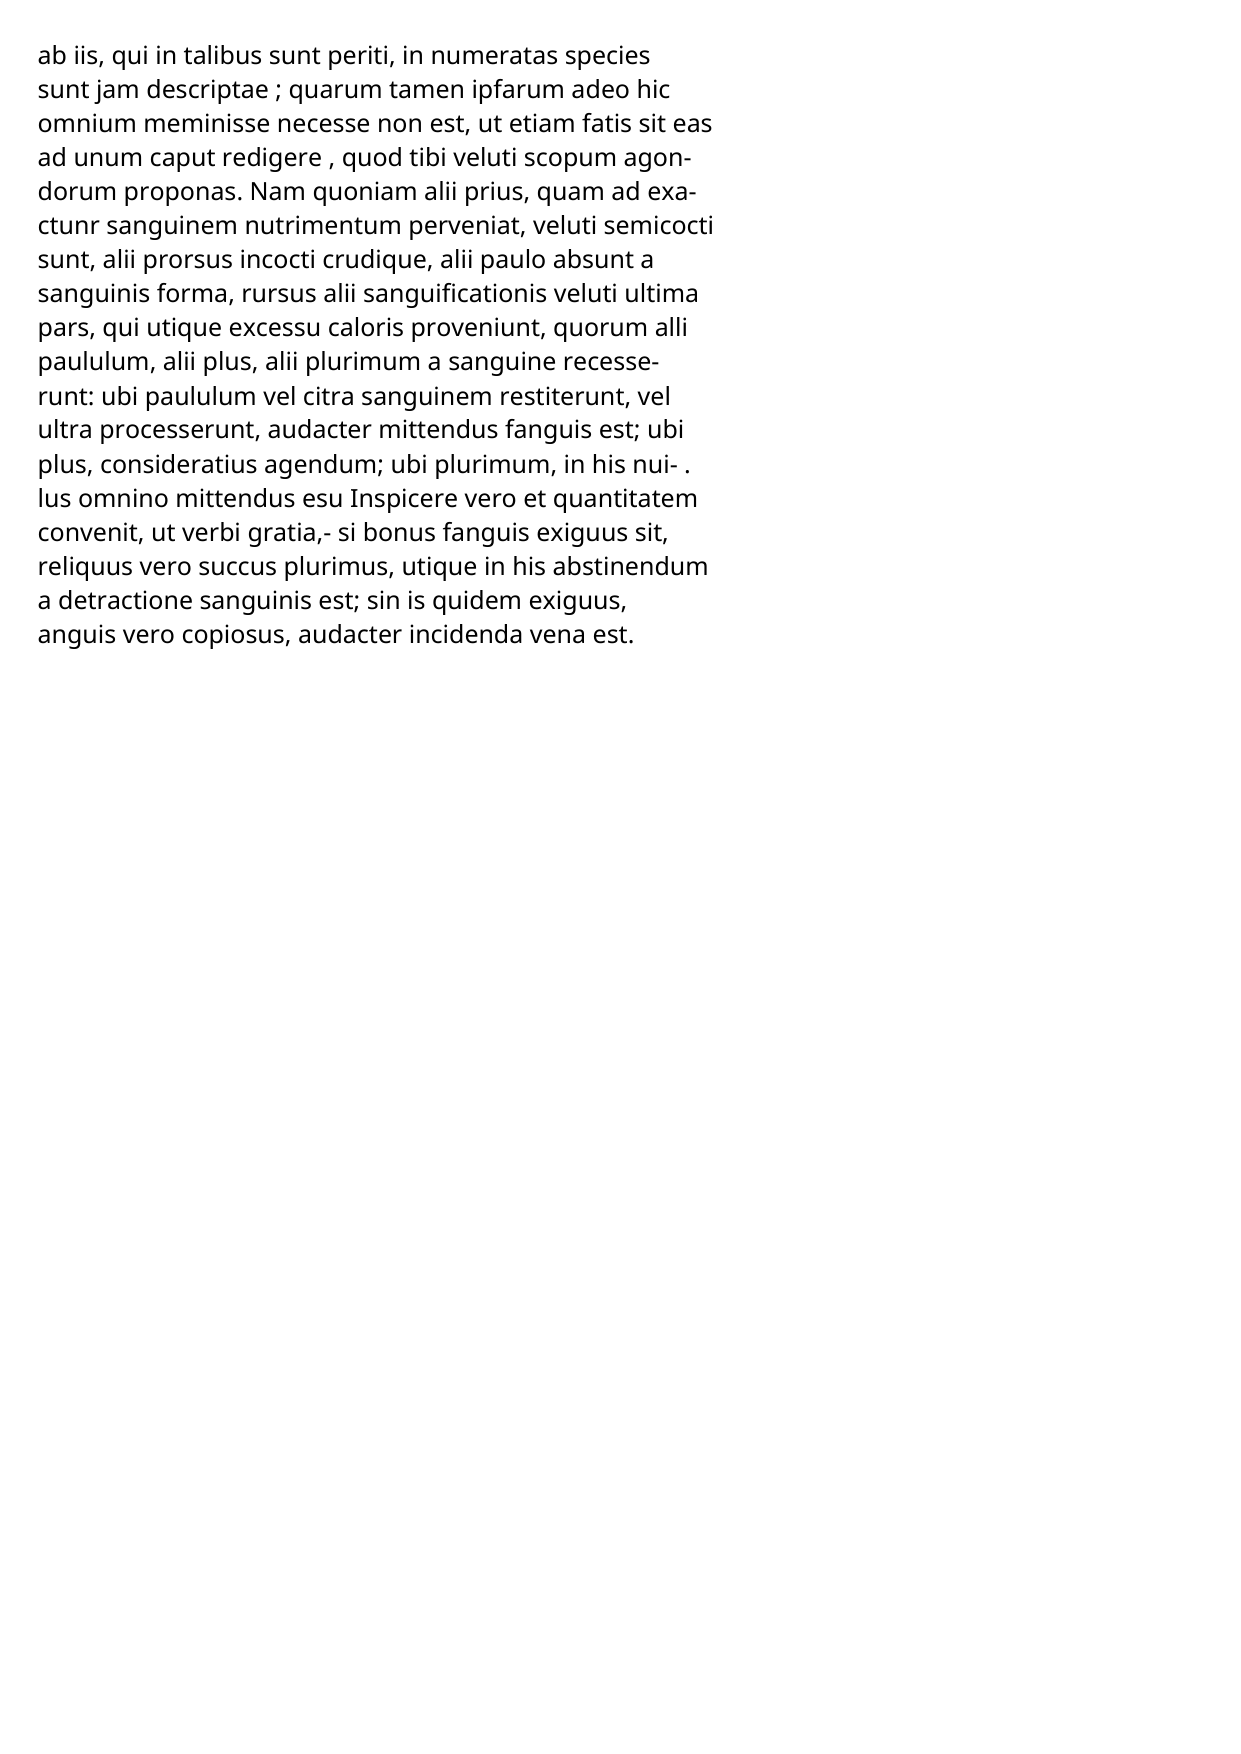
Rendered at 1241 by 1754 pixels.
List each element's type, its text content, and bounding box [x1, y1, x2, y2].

text ab iis, qui in talibus sunt periti, in numeratas species sunt jam descriptae ; quarum tamen ipfarum adeo hic omnium meminisse necesse non est, ut etiam fatis sit eas ad unum caput redigere , quod tibi veluti scopum agon- dorum proponas. Nam quoniam alii prius, quam ad exa- ctunr sanguinem nutrimentum perveniat, veluti semicocti sunt, alii prorsus incocti crudique, alii paulo absunt a sanguinis forma, rursus alii sanguificationis veluti ultima pars, qui utique excessu caloris proveniunt, quorum alli paululum, alii plus, alii plurimum a sanguine recesse- runt: ubi paululum vel citra sanguinem restiterunt, vel ultra processerunt, audacter mittendus fanguis est; ubi plus, consideratius agendum; ubi plurimum, in his nui- . lus omnino mittendus esu Inspicere vero et quantitatem convenit, ut verbi gratia,- si bonus fanguis exiguus sit, reliquus vero succus plurimus, utique in his abstinendum a detractione sanguinis est; sin is quidem exiguus, anguis vero copiosus, audacter incidenda vena est. [37, 37, 1203, 651]
